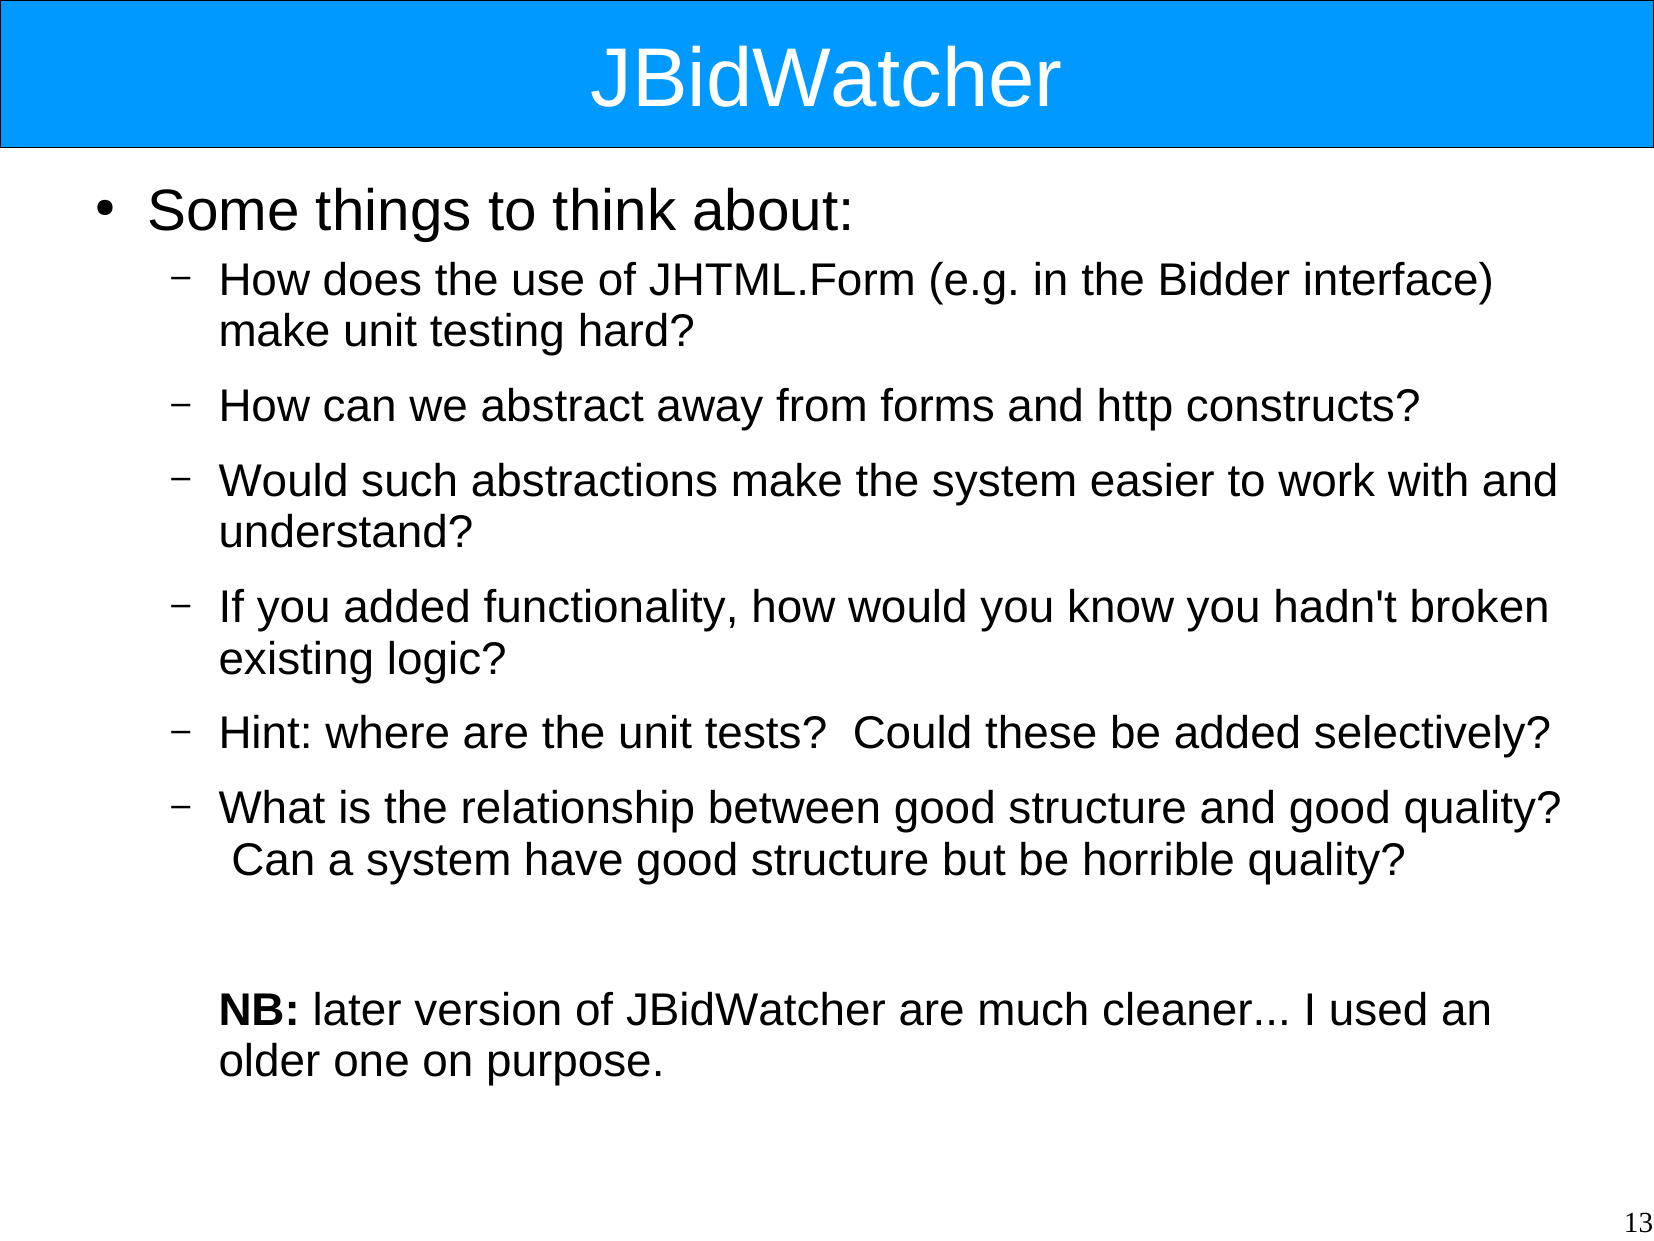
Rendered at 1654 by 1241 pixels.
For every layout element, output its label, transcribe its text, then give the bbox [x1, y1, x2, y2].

title JBidWatcher [82, 13, 1571, 142]
list Some things to think about: How does the use of JHTML.Form (e.g. in the Bidder interface) make unit testing hard? How can we abstract away from forms and http constructs? Would such abstractions make the system easier to work with and understand? If you added functionality, how would you know you hadn't broken existing logic? Hint: where are the unit tests? Could these be added selectively? What is the relationship between good structure and good quality? Can a system have good structure but be horrible quality? NB: later version of JBidWatcher are much cleaner... I used an older one on purpose. [76, 177, 1565, 1211]
